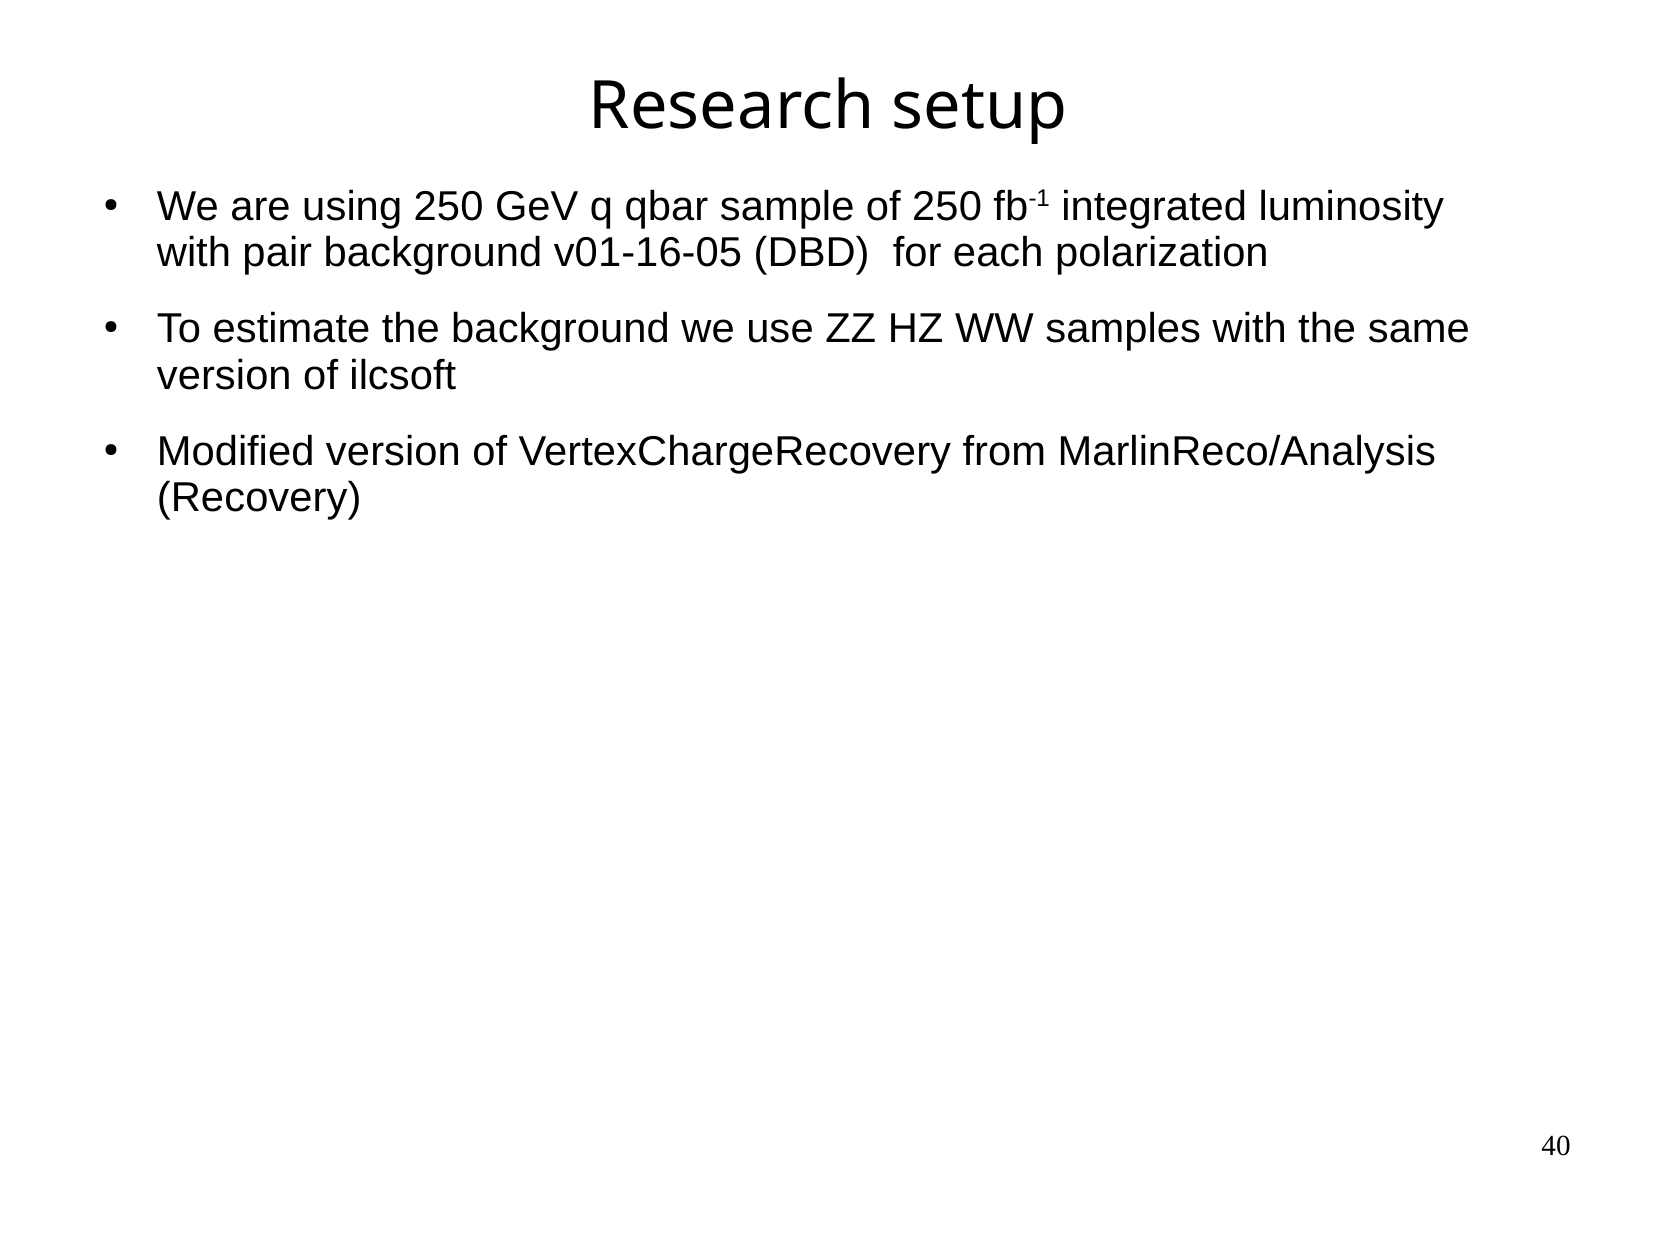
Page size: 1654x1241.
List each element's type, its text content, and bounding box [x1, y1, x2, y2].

title Research setup [85, 52, 1571, 153]
list We are using 250 GeV q qbar sample of 250 fb-1 integrated luminosity with pair background v01-16-05 (DBD) for each polarization To estimate the background we use ZZ HZ WW samples with the same version of ilcsoft Modified version of VertexChargeRecovery from MarlinReco/Analysis (Recovery) [85, 182, 1531, 1171]
